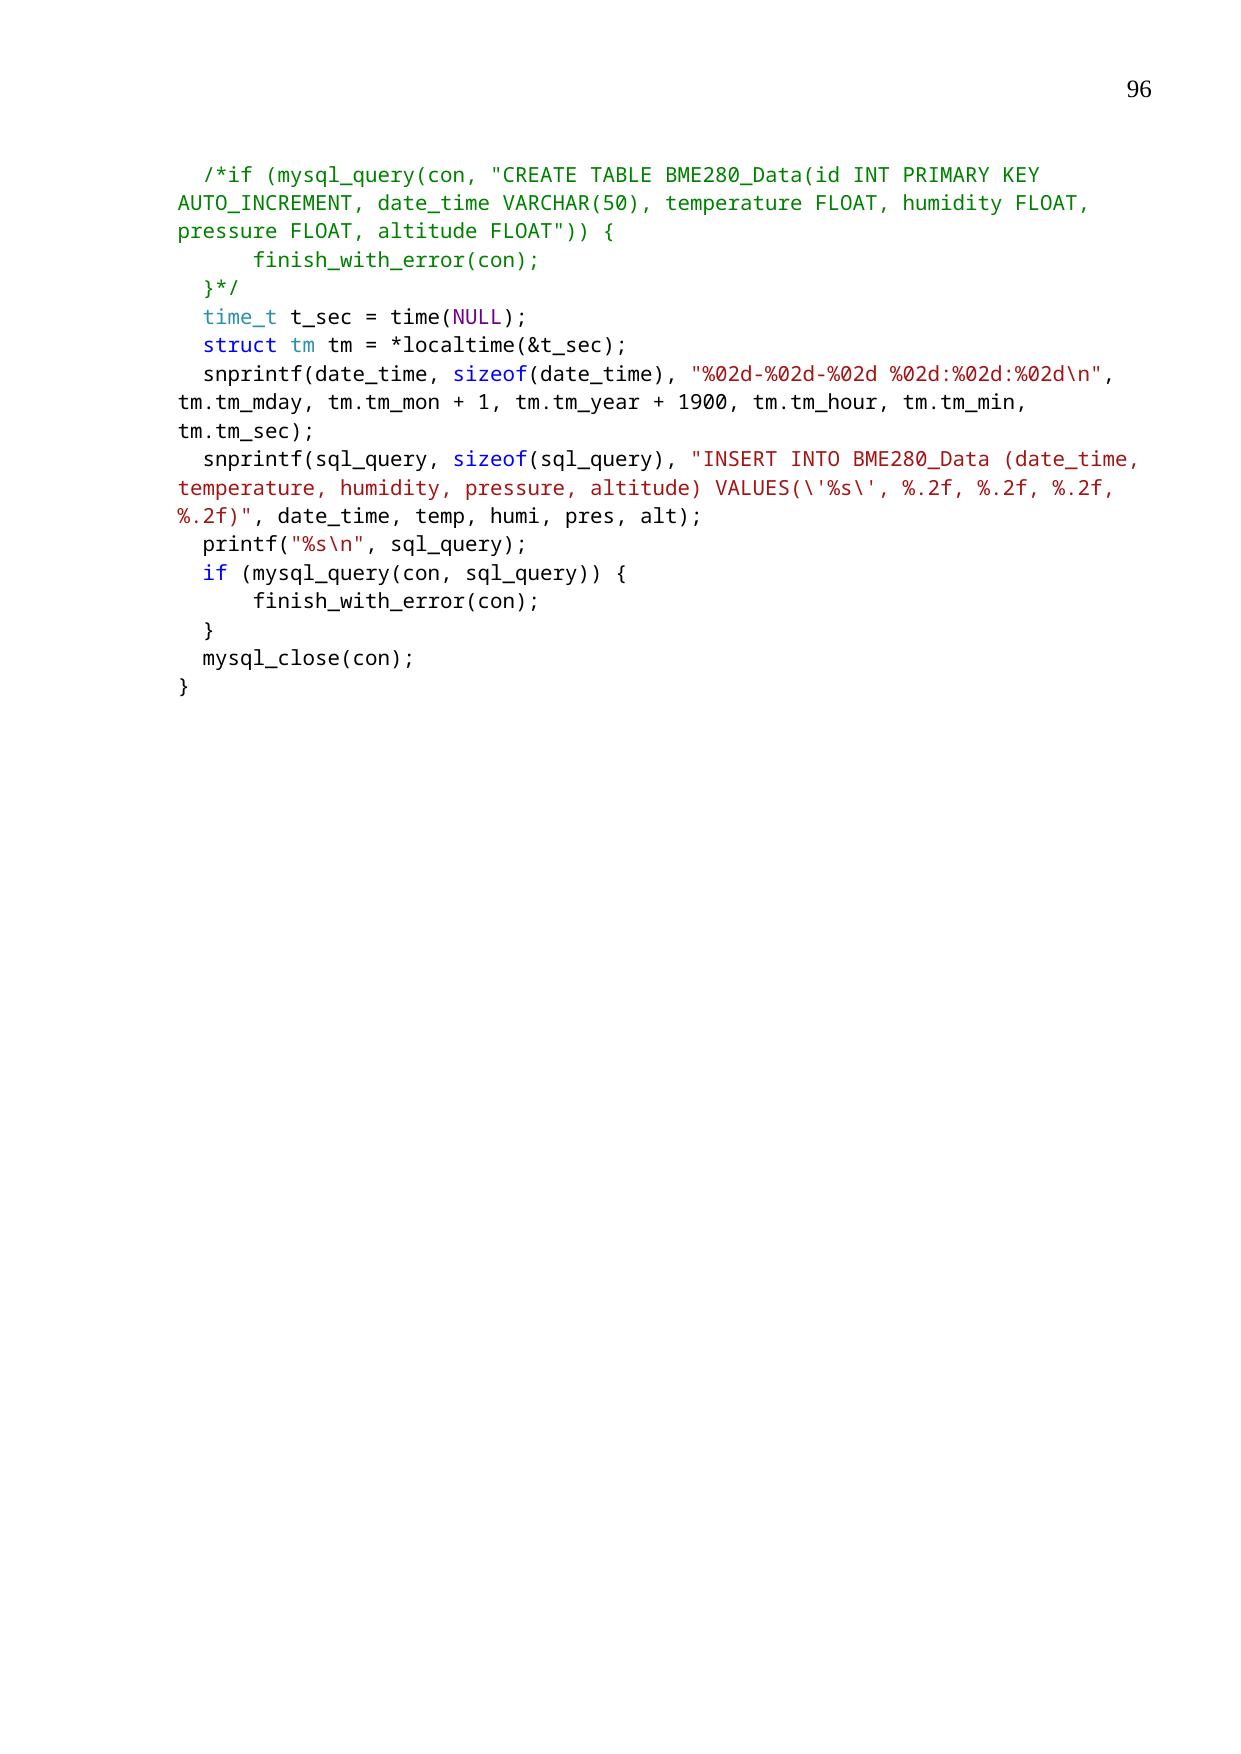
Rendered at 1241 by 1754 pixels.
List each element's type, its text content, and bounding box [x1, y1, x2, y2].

text } [177, 672, 1152, 700]
text if (mysql_query(con, sql_query)) { [177, 558, 1152, 586]
text finish_with_error(con); [177, 586, 1152, 615]
text time_t t_sec = time(NULL); [177, 302, 1152, 330]
text /*if (mysql_query(con, "CREATE TABLE BME280_Data(id INT PRIMARY KEY AUTO_INCREMENT, date_time VARCHAR(50), temperature FLOAT, humidity FLOAT, pressure FLOAT, altitude FLOAT")) { [177, 160, 1152, 245]
text }*/ [177, 273, 1152, 302]
text mysql_close(con); [177, 643, 1152, 672]
text snprintf(sql_query, sizeof(sql_query), "INSERT INTO BME280_Data (date_time, temperature, humidity, pressure, altitude) VALUES(\'%s\', %.2f, %.2f, %.2f, %.2f)", date_time, temp, humi, pres, alt); [177, 444, 1152, 529]
text } [177, 615, 1152, 643]
text finish_with_error(con); [177, 245, 1152, 273]
text struct tm tm = *localtime(&t_sec); [177, 330, 1152, 359]
text printf("%s\n", sql_query); [177, 529, 1152, 558]
text snprintf(date_time, sizeof(date_time), "%02d-%02d-%02d %02d:%02d:%02d\n", tm.tm_mday, tm.tm_mon + 1, tm.tm_year + 1900, tm.tm_hour, tm.tm_min, tm.tm_sec); [177, 359, 1152, 444]
